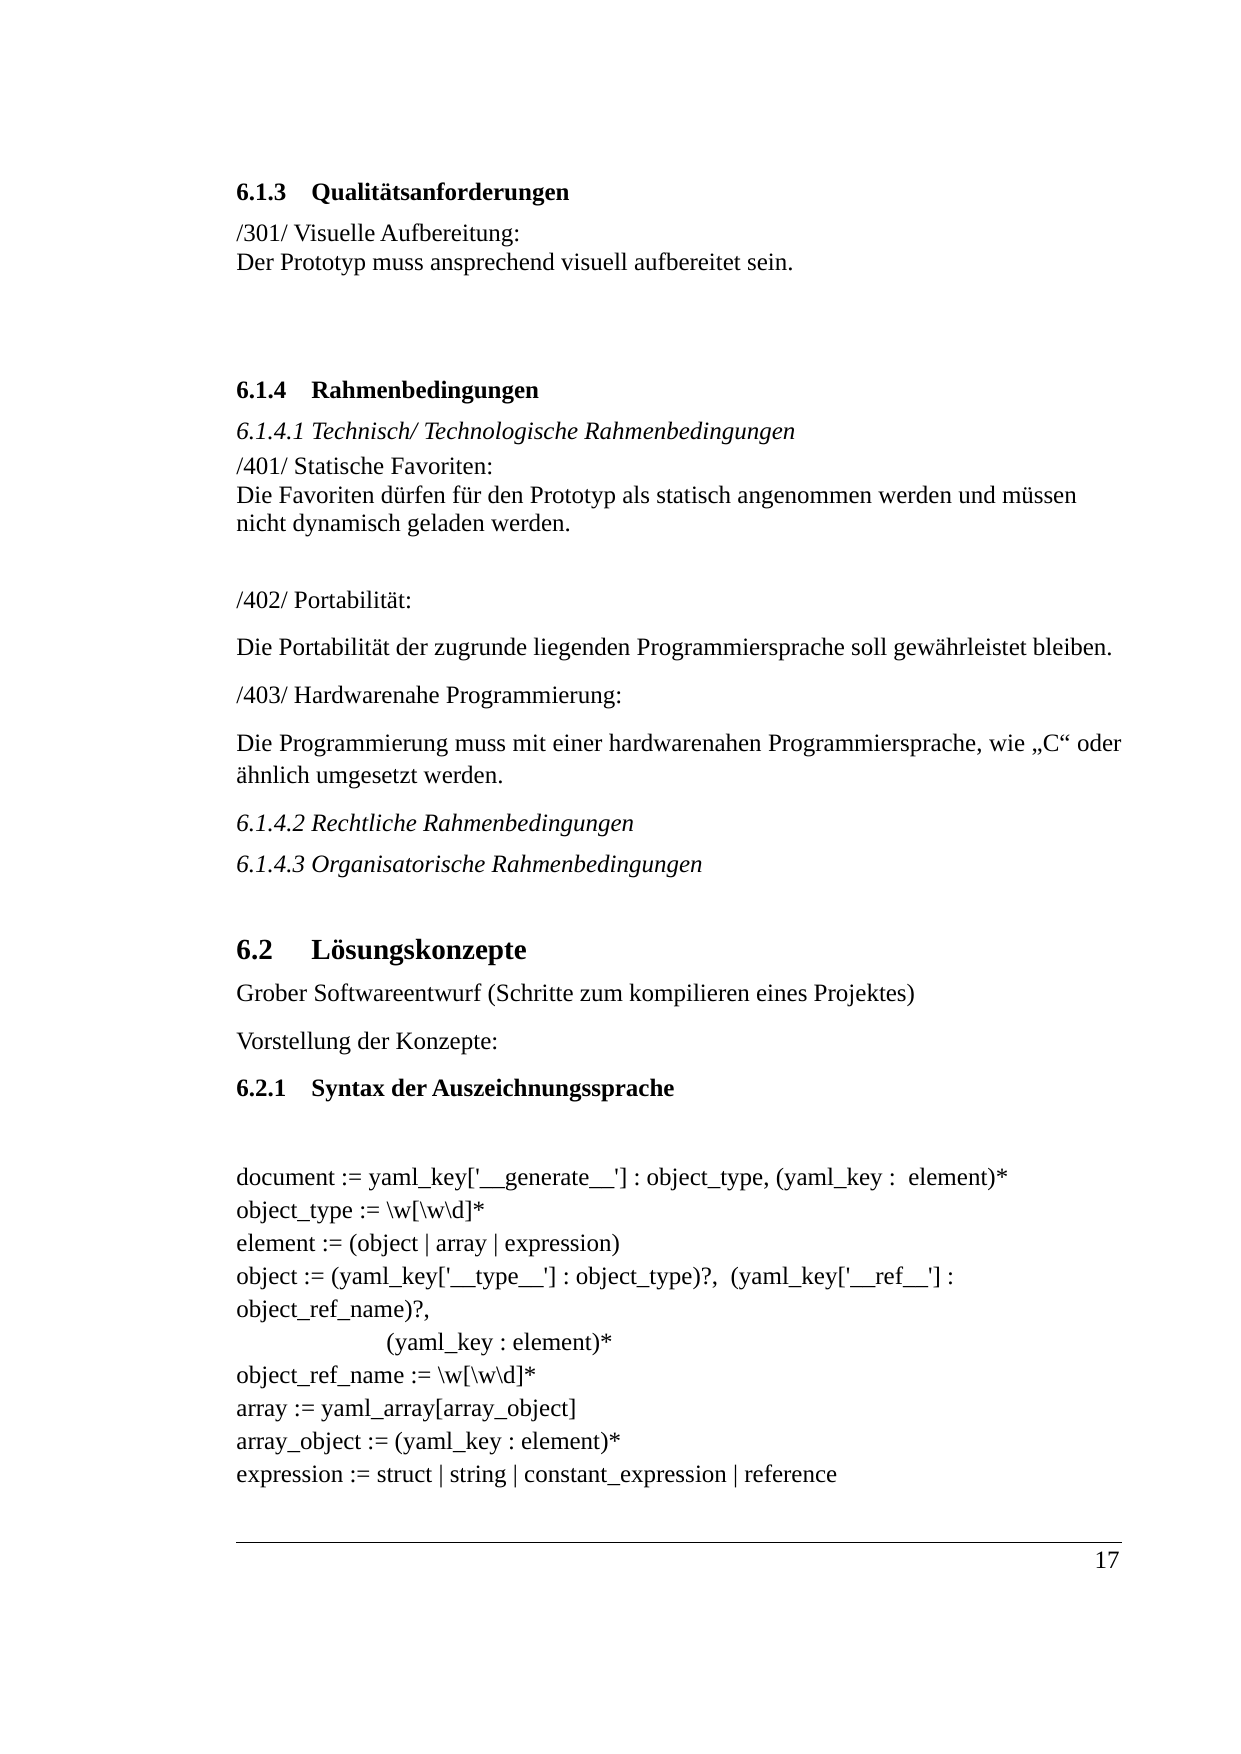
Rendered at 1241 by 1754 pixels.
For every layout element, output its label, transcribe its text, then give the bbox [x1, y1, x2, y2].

subtitle Rahmenbedingungen [236, 375, 1122, 403]
text Grober Softwareentwurf (Schritte zum kompilieren eines Projektes) [236, 978, 1122, 1007]
subtitle Rechtliche Rahmenbedingungen [236, 808, 1122, 837]
text /402/ Portabilität: [236, 585, 1122, 613]
subtitle Organisatorische Rahmenbedingungen [236, 849, 1122, 878]
text Vorstellung der Konzepte: [236, 1026, 1122, 1054]
text document := yaml_key['__generate__'] : object_type, (yaml_key : element)* object_type := \w[\w\d]* element := (object | array | expression) object := (yaml_key['__type__'] : object_type)?, (yaml_key['__ref__'] : object_ref_name)?, (yaml_key : element)* object_ref_name := \w[\w\d]* array := yaml_array[array_object] array_object := (yaml_key : element)* expression := struct | string | constant_expression | reference [236, 1162, 1122, 1488]
text Der Prototyp muss ansprechend visuell aufbereitet sein. [236, 247, 1122, 276]
text Die Portabilität der zugrunde liegenden Programmiersprache soll gewährleistet bleiben. [236, 632, 1122, 661]
subtitle Lösungskonzepte [236, 932, 1122, 966]
subtitle Qualitätsanforderungen [236, 177, 1122, 206]
text /301/ Visuelle Aufbereitung: [236, 218, 1122, 247]
subtitle Technisch/ Technologische Rahmenbedingungen [236, 416, 1122, 445]
text Die Programmierung muss mit einer hardwarenahen Programmiersprache, wie „C“ oder ähnlich umgesetzt werden. [236, 728, 1122, 789]
subtitle Syntax der Auszeichnungssprache [236, 1073, 1122, 1102]
text /403/ Hardwarenahe Programmierung: [236, 680, 1122, 709]
text Die Favoriten dürfen für den Prototyp als statisch angenommen werden und müssen nicht dynamisch geladen werden. [236, 480, 1122, 537]
text /401/ Statische Favoriten: [236, 451, 1122, 480]
